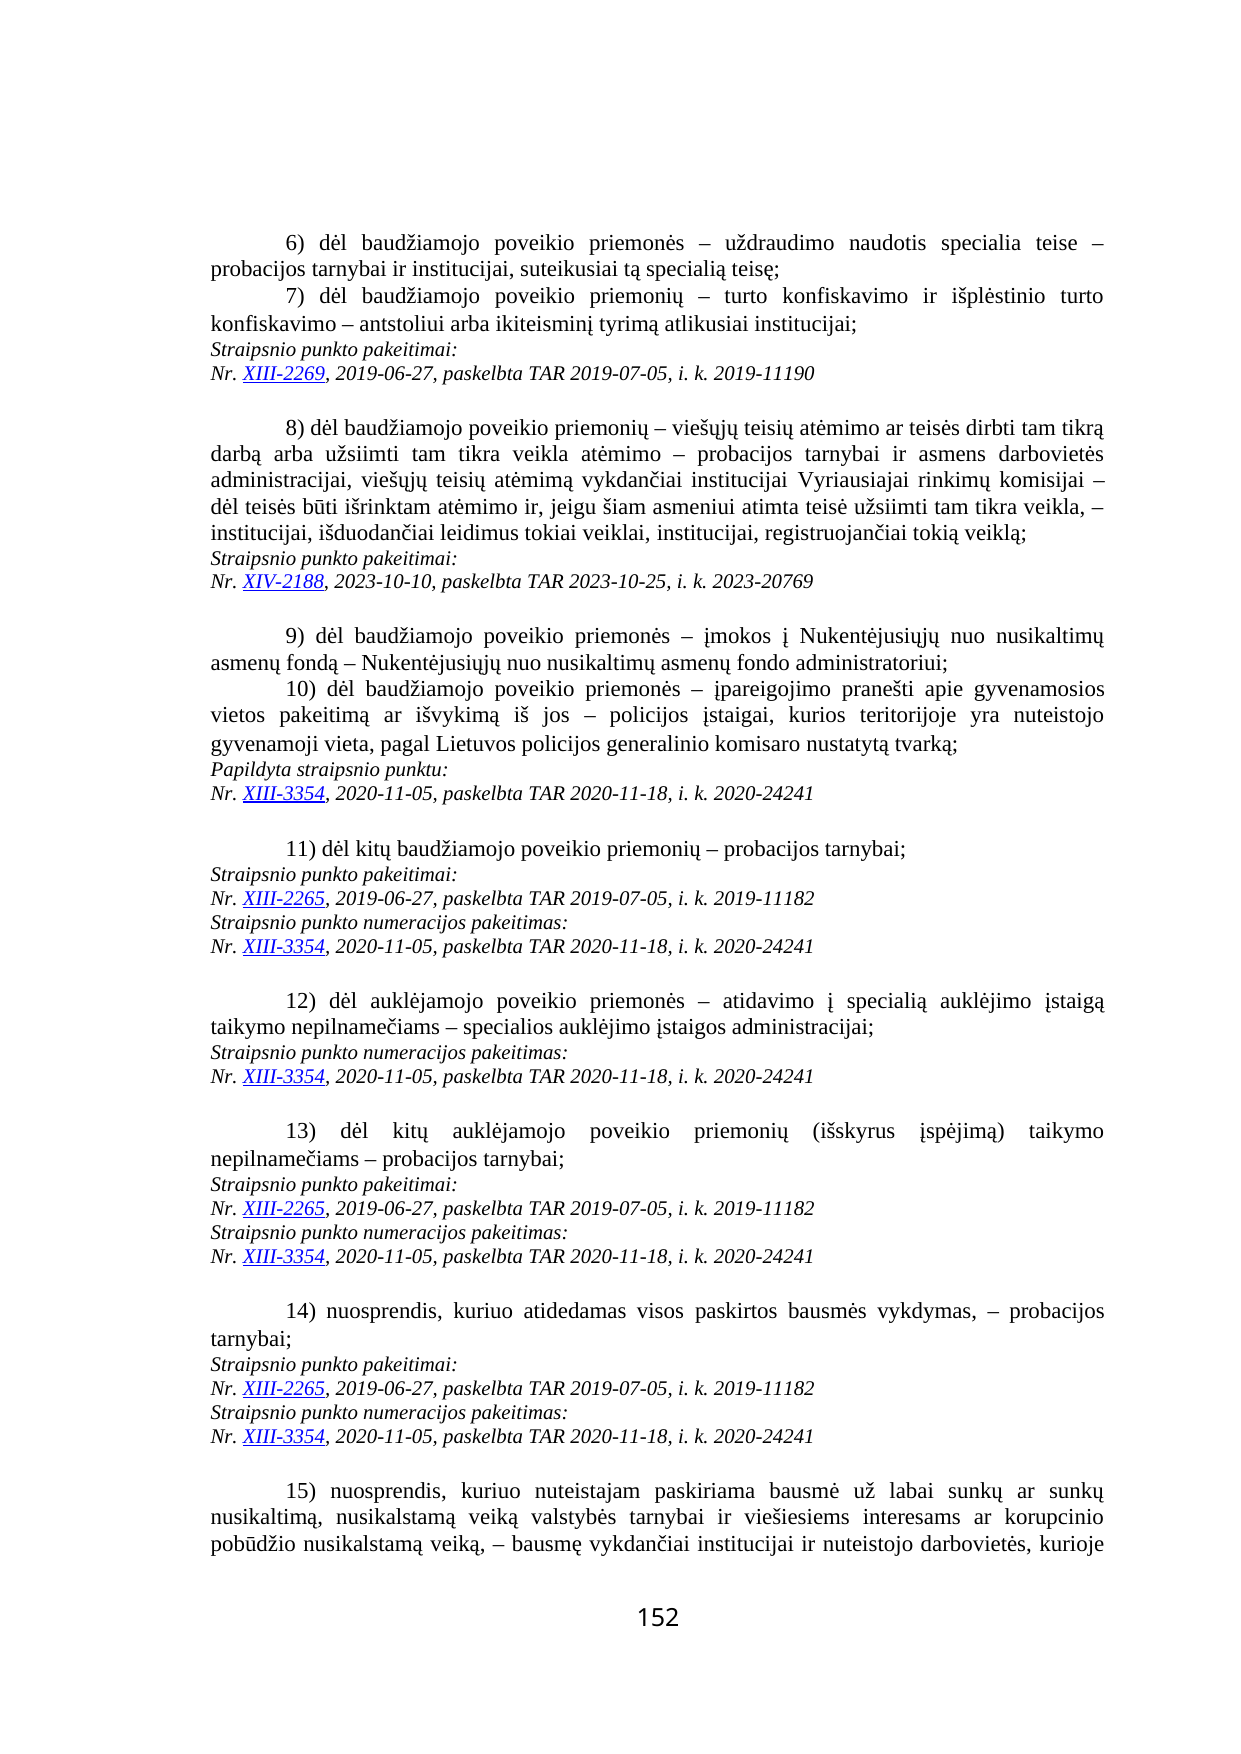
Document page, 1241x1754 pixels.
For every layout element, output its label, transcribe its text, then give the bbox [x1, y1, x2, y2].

text Nr. XIII-2265, 2019-06-27, paskelbta TAR 2019-07-05, i. k. 2019-11182 [210, 1376, 1105, 1400]
text Straipsnio punkto pakeitimai: [210, 545, 1105, 569]
text Nr. XIII-3354, 2020-11-05, paskelbta TAR 2020-11-18, i. k. 2020-24241 [210, 1424, 1105, 1448]
text 11) dėl kitų baudžiamojo poveikio priemonių – probacijos tarnybai; [210, 833, 1105, 862]
text Straipsnio punkto pakeitimai: [210, 1172, 1105, 1196]
text 14) nuosprendis, kuriuo atidedamas visos paskirtos bausmės vykdymas, – probacijos tarnybai; [210, 1297, 1105, 1352]
text Papildyta straipsnio punktu: [210, 756, 1105, 781]
text Nr. XIII-2265, 2019-06-27, paskelbta TAR 2019-07-05, i. k. 2019-11182 [210, 1196, 1105, 1220]
text Nr. XIII-2265, 2019-06-27, paskelbta TAR 2019-07-05, i. k. 2019-11182 [210, 886, 1105, 910]
text 6) dėl baudžiamojo poveikio priemonės – uždraudimo naudotis specialia teise – probacijos tarnybai ir institucijai, suteikusiai tą specialią teisę; [210, 229, 1105, 282]
text Nr. XIII-3354, 2020-11-05, paskelbta TAR 2020-11-18, i. k. 2020-24241 [210, 934, 1105, 958]
text Nr. XIV-2188, 2023-10-10, paskelbta TAR 2023-10-25, i. k. 2023-20769 [210, 569, 1105, 593]
text Straipsnio punkto numeracijos pakeitimas: [210, 910, 1105, 934]
text Nr. XIII-3354, 2020-11-05, paskelbta TAR 2020-11-18, i. k. 2020-24241 [210, 781, 1105, 804]
text 13) dėl kitų auklėjamojo poveikio priemonių (išskyrus įspėjimą) taikymo nepilnamečiams – probacijos tarnybai; [210, 1117, 1105, 1172]
text 8) dėl baudžiamojo poveikio priemonių – viešųjų teisių atėmimo ar teisės dirbti tam tikrą darbą arba užsiimti tam tikra veikla atėmimo – probacijos tarnybai ir asmens darbovietės administracijai, viešųjų teisių atėmimą vykdančiai institucijai Vyriausiajai rinkimų komisijai – dėl teisės būti išrinktam atėmimo ir, jeigu šiam asmeniui atimta teisė užsiimti tam tikra veikla, – institucijai, išduodančiai leidimus tokiai veiklai, institucijai, registruojančiai tokią veiklą; [210, 414, 1105, 545]
text Straipsnio punkto pakeitimai: [210, 1352, 1105, 1376]
text Straipsnio punkto numeracijos pakeitimas: [210, 1220, 1105, 1244]
text 10) dėl baudžiamojo poveikio priemonės – įpareigojimo pranešti apie gyvenamosios vietos pakeitimą ar išvykimą iš jos – policijos įstaigai, kurios teritorijoje yra nuteistojo gyvenamoji vieta, pagal Lietuvos policijos generalinio komisaro nustatytą tvarką; [210, 675, 1105, 756]
text Straipsnio punkto pakeitimai: [210, 337, 1105, 361]
text 12) dėl auklėjamojo poveikio priemonės – atidavimo į specialią auklėjimo įstaigą taikymo nepilnamečiams – specialios auklėjimo įstaigos administracijai; [210, 987, 1105, 1040]
text Straipsnio punkto numeracijos pakeitimas: [210, 1040, 1105, 1064]
text Nr. XIII-3354, 2020-11-05, paskelbta TAR 2020-11-18, i. k. 2020-24241 [210, 1244, 1105, 1268]
text Straipsnio punkto pakeitimai: [210, 862, 1105, 886]
text Straipsnio punkto numeracijos pakeitimas: [210, 1400, 1105, 1424]
text Nr. XIII-3354, 2020-11-05, paskelbta TAR 2020-11-18, i. k. 2020-24241 [210, 1064, 1105, 1088]
text 15) nuosprendis, kuriuo nuteistajam paskiriama bausmė už labai sunkų ar sunkų nusikaltimą, nusikalstamą veiką valstybės tarnybai ir viešiesiems interesams ar korupcinio pobūdžio nusikalstamą veiką, – bausmę vykdančiai institucijai ir nuteistojo darbovietės, kurioje [210, 1477, 1105, 1556]
text 9) dėl baudžiamojo poveikio priemonės – įmokos į Nukentėjusiųjų nuo nusikaltimų asmenų fondą – Nukentėjusiųjų nuo nusikaltimų asmenų fondo administratoriui; [210, 622, 1105, 675]
text 7) dėl baudžiamojo poveikio priemonių – turto konfiskavimo ir išplėstinio turto konfiskavimo – antstoliui arba ikiteisminį tyrimą atlikusiai institucijai; [210, 282, 1105, 337]
text Nr. XIII-2269, 2019-06-27, paskelbta TAR 2019-07-05, i. k. 2019-11190 [210, 361, 1105, 385]
